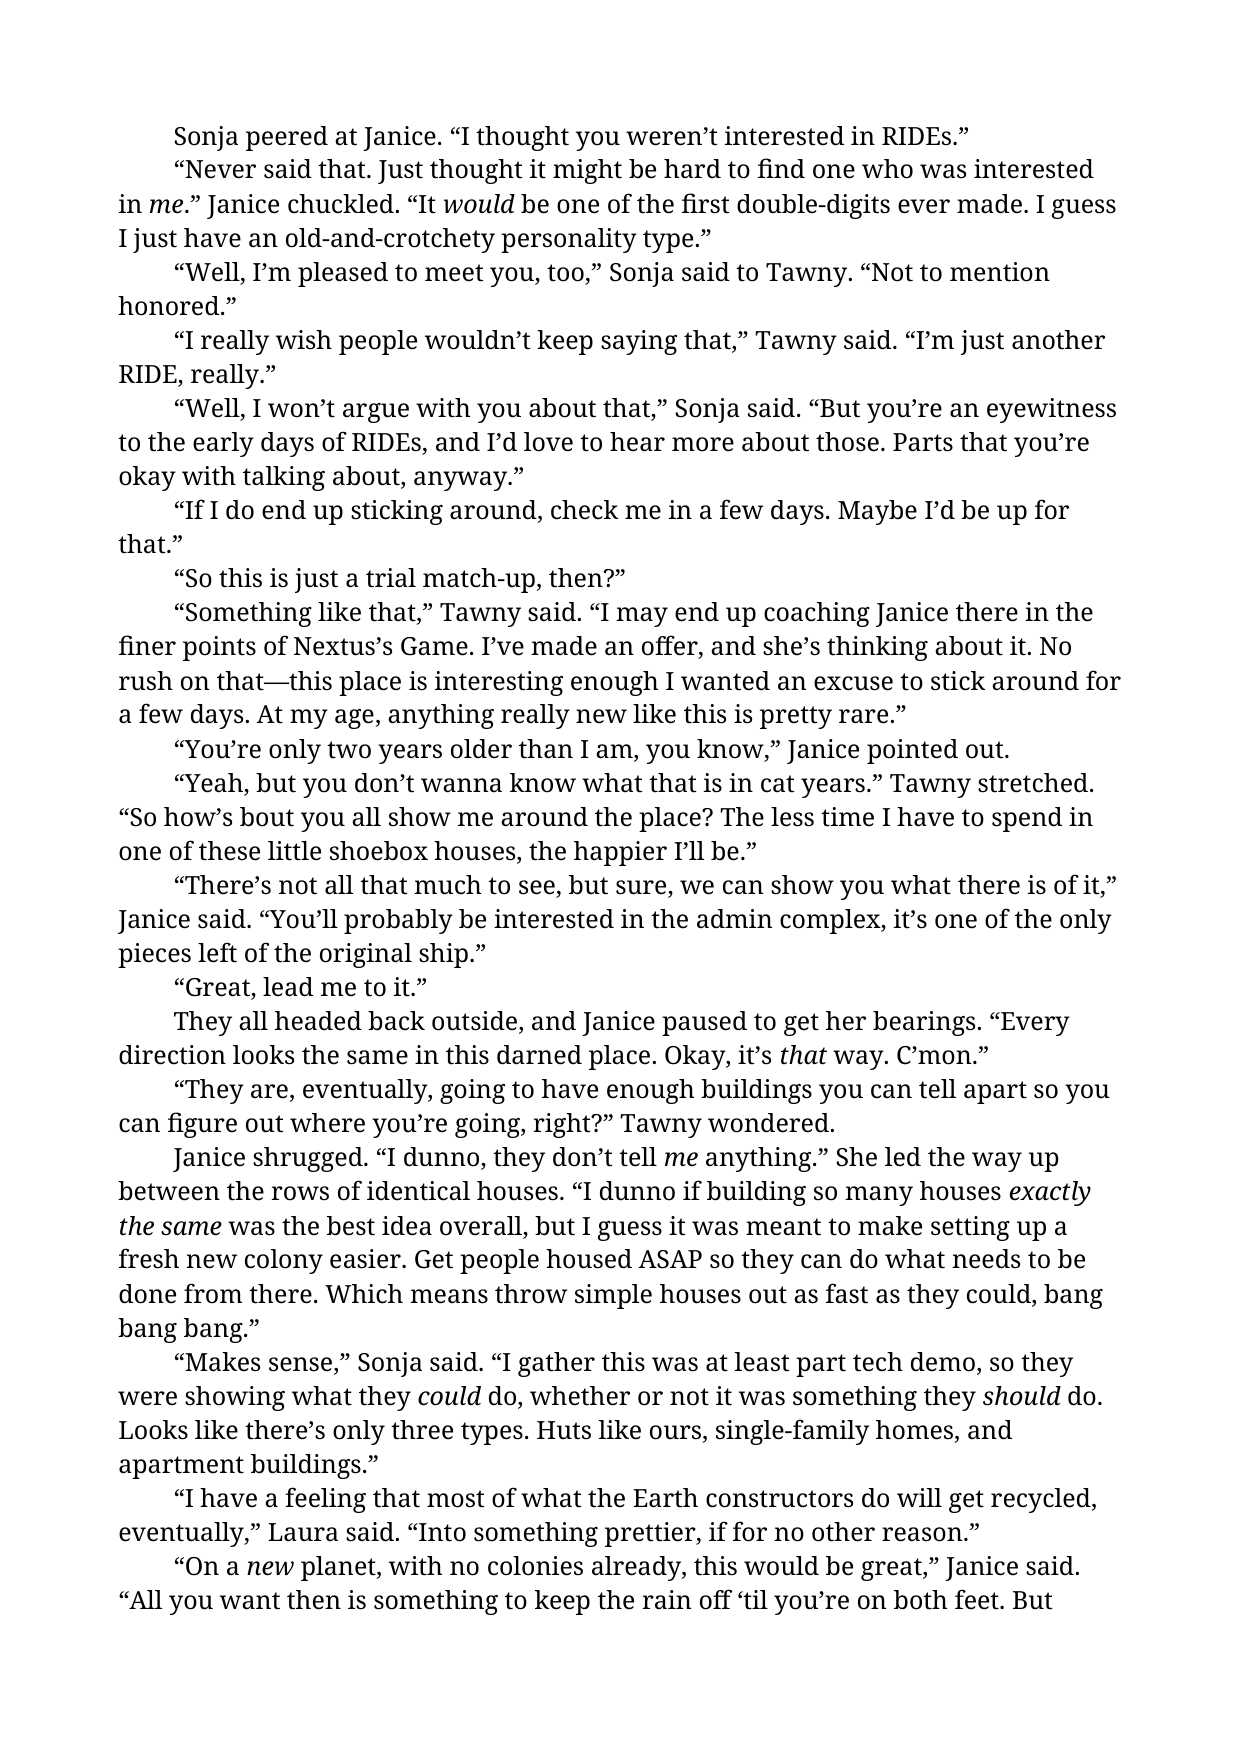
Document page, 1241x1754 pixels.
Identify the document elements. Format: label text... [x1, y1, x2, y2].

text “Never said that. Just thought it might be hard to find one who was interested in me.” Janice chuckled. “It would be one of the first double-digits ever made. I guess I just have an old-and-crotchety personality type.” [118, 152, 1122, 254]
text “There’s not all that much to see, but sure, we can show you what there is of it,” Janice said. “You’ll probably be interested in the admin complex, it’s one of the only pieces left of the original ship.” [118, 867, 1122, 970]
text “Something like that,” Tawny said. “I may end up coaching Janice there in the finer points of Nextus’s Game. I’ve made an offer, and she’s thinking about it. No rush on that—this place is interesting enough I wanted an excuse to stick around for a few days. At my age, anything really new like this is pretty rare.” [118, 595, 1122, 731]
text “Great, lead me to it.” [118, 970, 1122, 1004]
text Sonja peered at Janice. “I thought you weren’t interested in RIDEs.” [118, 118, 1122, 152]
text “You’re only two years older than I am, you know,” Janice pointed out. [118, 731, 1122, 765]
text “So this is just a trial match-up, then?” [118, 561, 1122, 595]
text “On a new planet, with no colonies already, this would be great,” Janice said. “All you want then is something to keep the rain off ‘til you’re on both feet. But [118, 1549, 1122, 1617]
text “Makes sense,” Sonja said. “I gather this was at least part tech demo, so they were showing what they could do, whether or not it was something they should do. Looks like there’s only three types. Huts like ours, single-family homes, and apartment buildings.” [118, 1344, 1122, 1481]
text They all headed back outside, and Janice paused to get her bearings. “Every direction looks the same in this darned place. Okay, it’s that way. C’mon.” [118, 1004, 1122, 1072]
text Janice shrugged. “I dunno, they don’t tell me anything.” She led the way up between the rows of identical houses. “I dunno if building so many houses exactly the same was the best idea overall, but I guess it was meant to make setting up a fresh new colony easier. Get people housed ASAP so they can do what needs to be done from there. Which means throw simple houses out as fast as they could, bang bang bang.” [118, 1140, 1122, 1344]
text “Well, I won’t argue with you about that,” Sonja said. “But you’re an eyewitness to the early days of RIDEs, and I’d love to hear more about those. Parts that you’re okay with talking about, anyway.” [118, 391, 1122, 493]
text “If I do end up sticking around, check me in a few days. Maybe I’d be up for that.” [118, 493, 1122, 561]
text “I really wish people wouldn’t keep saying that,” Tawny said. “I’m just another RIDE, really.” [118, 322, 1122, 391]
text “They are, eventually, going to have enough buildings you can tell apart so you can figure out where you’re going, right?” Tawny wondered. [118, 1072, 1122, 1140]
text “Yeah, but you don’t wanna know what that is in cat years.” Tawny stretched. “So how’s bout you all show me around the place? The less time I have to spend in one of these little shoebox houses, the happier I’ll be.” [118, 765, 1122, 867]
text “Well, I’m pleased to meet you, too,” Sonja said to Tawny. “Not to mention honored.” [118, 254, 1122, 322]
text “I have a feeling that most of what the Earth constructors do will get recycled, eventually,” Laura said. “Into something prettier, if for no other reason.” [118, 1481, 1122, 1549]
